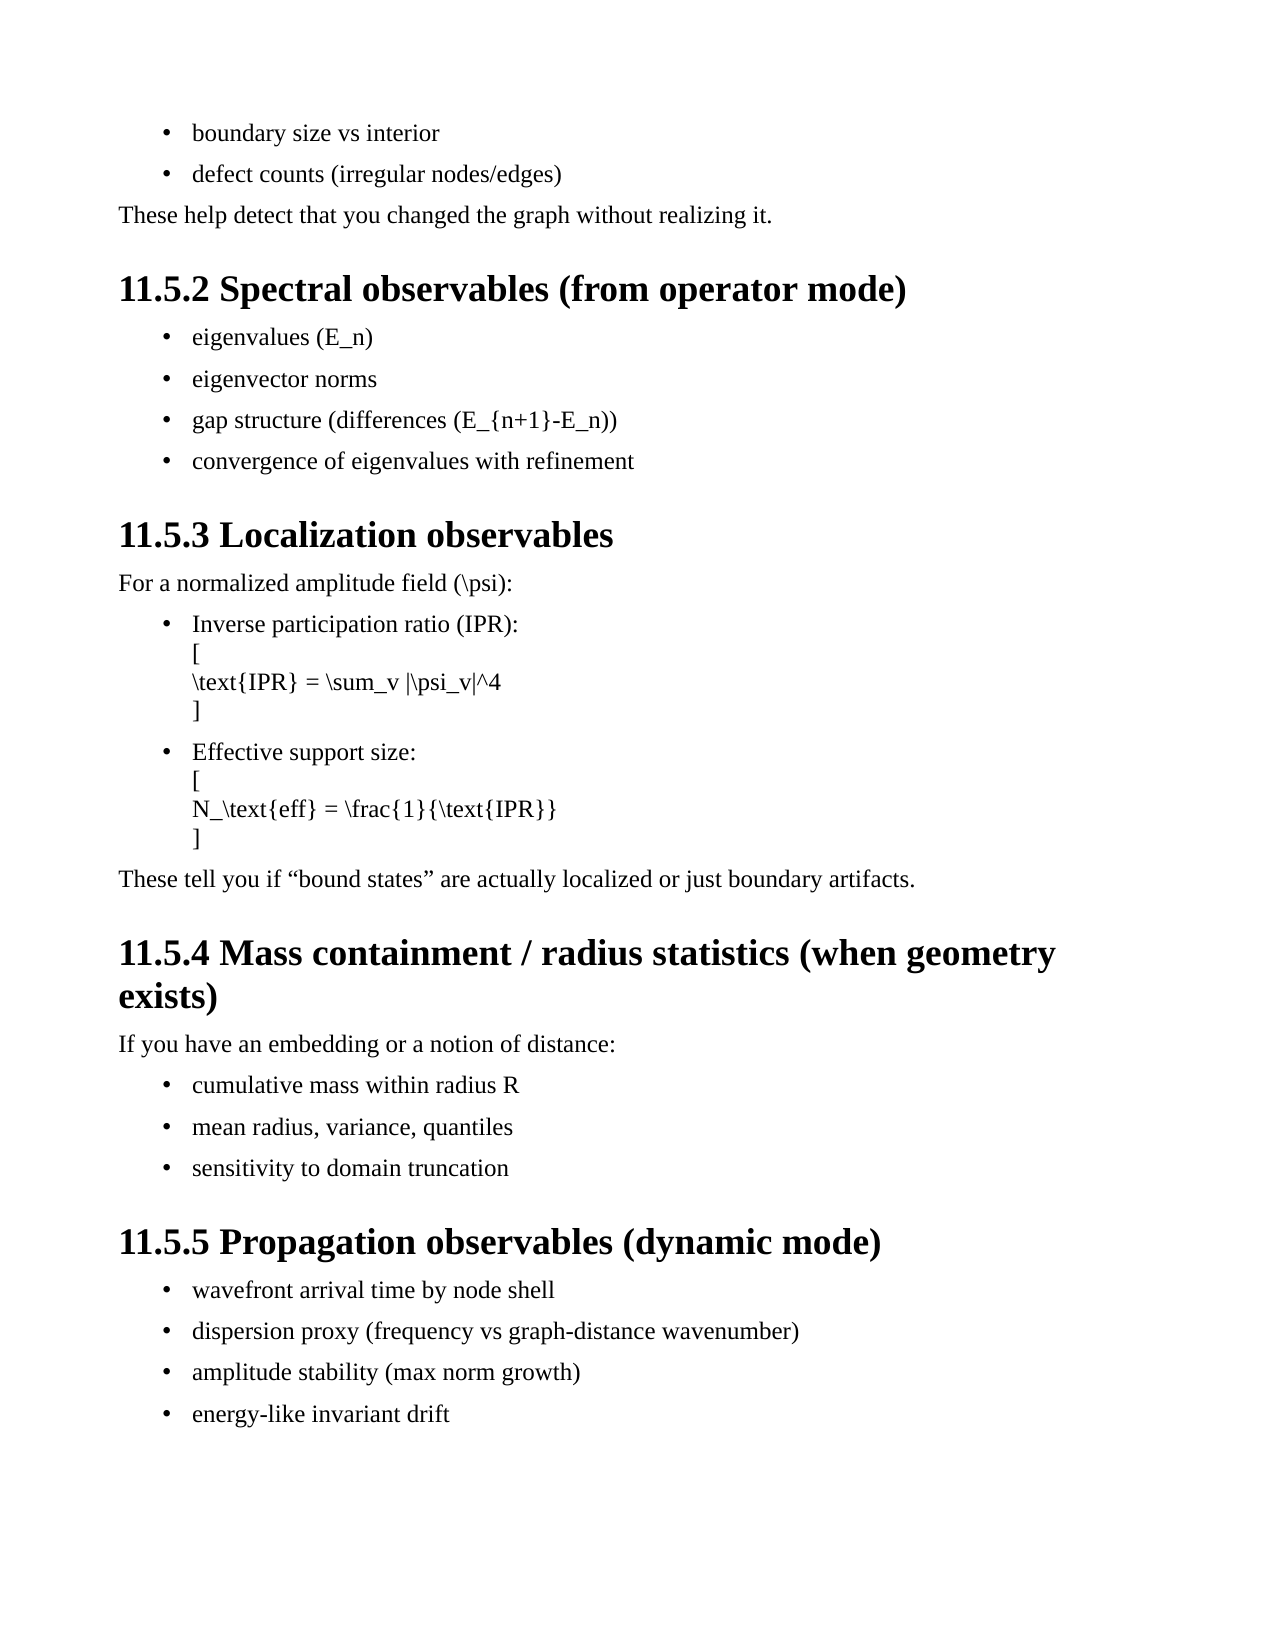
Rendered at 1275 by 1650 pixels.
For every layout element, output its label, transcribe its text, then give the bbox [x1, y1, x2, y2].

list eigenvector norms [162, 364, 1157, 392]
text If you have an embedding or a notion of distance: [118, 1029, 1157, 1058]
list boundary size vs interior [162, 118, 1157, 147]
text These tell you if “bound states” are actually localized or just boundary artifacts. [118, 864, 1157, 893]
list energy-like invariant drift [162, 1399, 1157, 1427]
text These help detect that you changed the graph without realizing it. [118, 201, 1157, 229]
list dispersion proxy (frequency vs graph-distance wavenumber) [162, 1316, 1157, 1345]
list wavefront arrival time by node shell [162, 1275, 1157, 1304]
subtitle 11.5.3 Localization observables [118, 512, 1157, 556]
subtitle 11.5.4 Mass containment / radius statistics (when geometry exists) [118, 931, 1157, 1017]
list Inverse participation ratio (IPR): [ \text{IPR} = \sum_v |\psi_v|^4 ] [162, 609, 1157, 724]
list eigenvalues (E_n) [162, 322, 1157, 351]
list defect counts (irregular nodes/edges) [162, 159, 1157, 188]
text For a normalized amplitude field (\psi): [118, 568, 1157, 597]
list gap structure (differences (E_{n+1}-E_n)) [162, 405, 1157, 434]
list convergence of eigenvalues with refinement [162, 446, 1157, 475]
list amplitude stability (max norm growth) [162, 1357, 1157, 1386]
list sensitivity to domain truncation [162, 1153, 1157, 1182]
subtitle 11.5.5 Propagation observables (dynamic mode) [118, 1219, 1157, 1262]
subtitle 11.5.2 Spectral observables (from operator mode) [118, 267, 1157, 310]
list Effective support size: [ N_\text{eff} = \frac{1}{\text{IPR}} ] [162, 737, 1157, 852]
list mean radius, variance, quantiles [162, 1112, 1157, 1141]
list cumulative mass within radius R [162, 1071, 1157, 1099]
